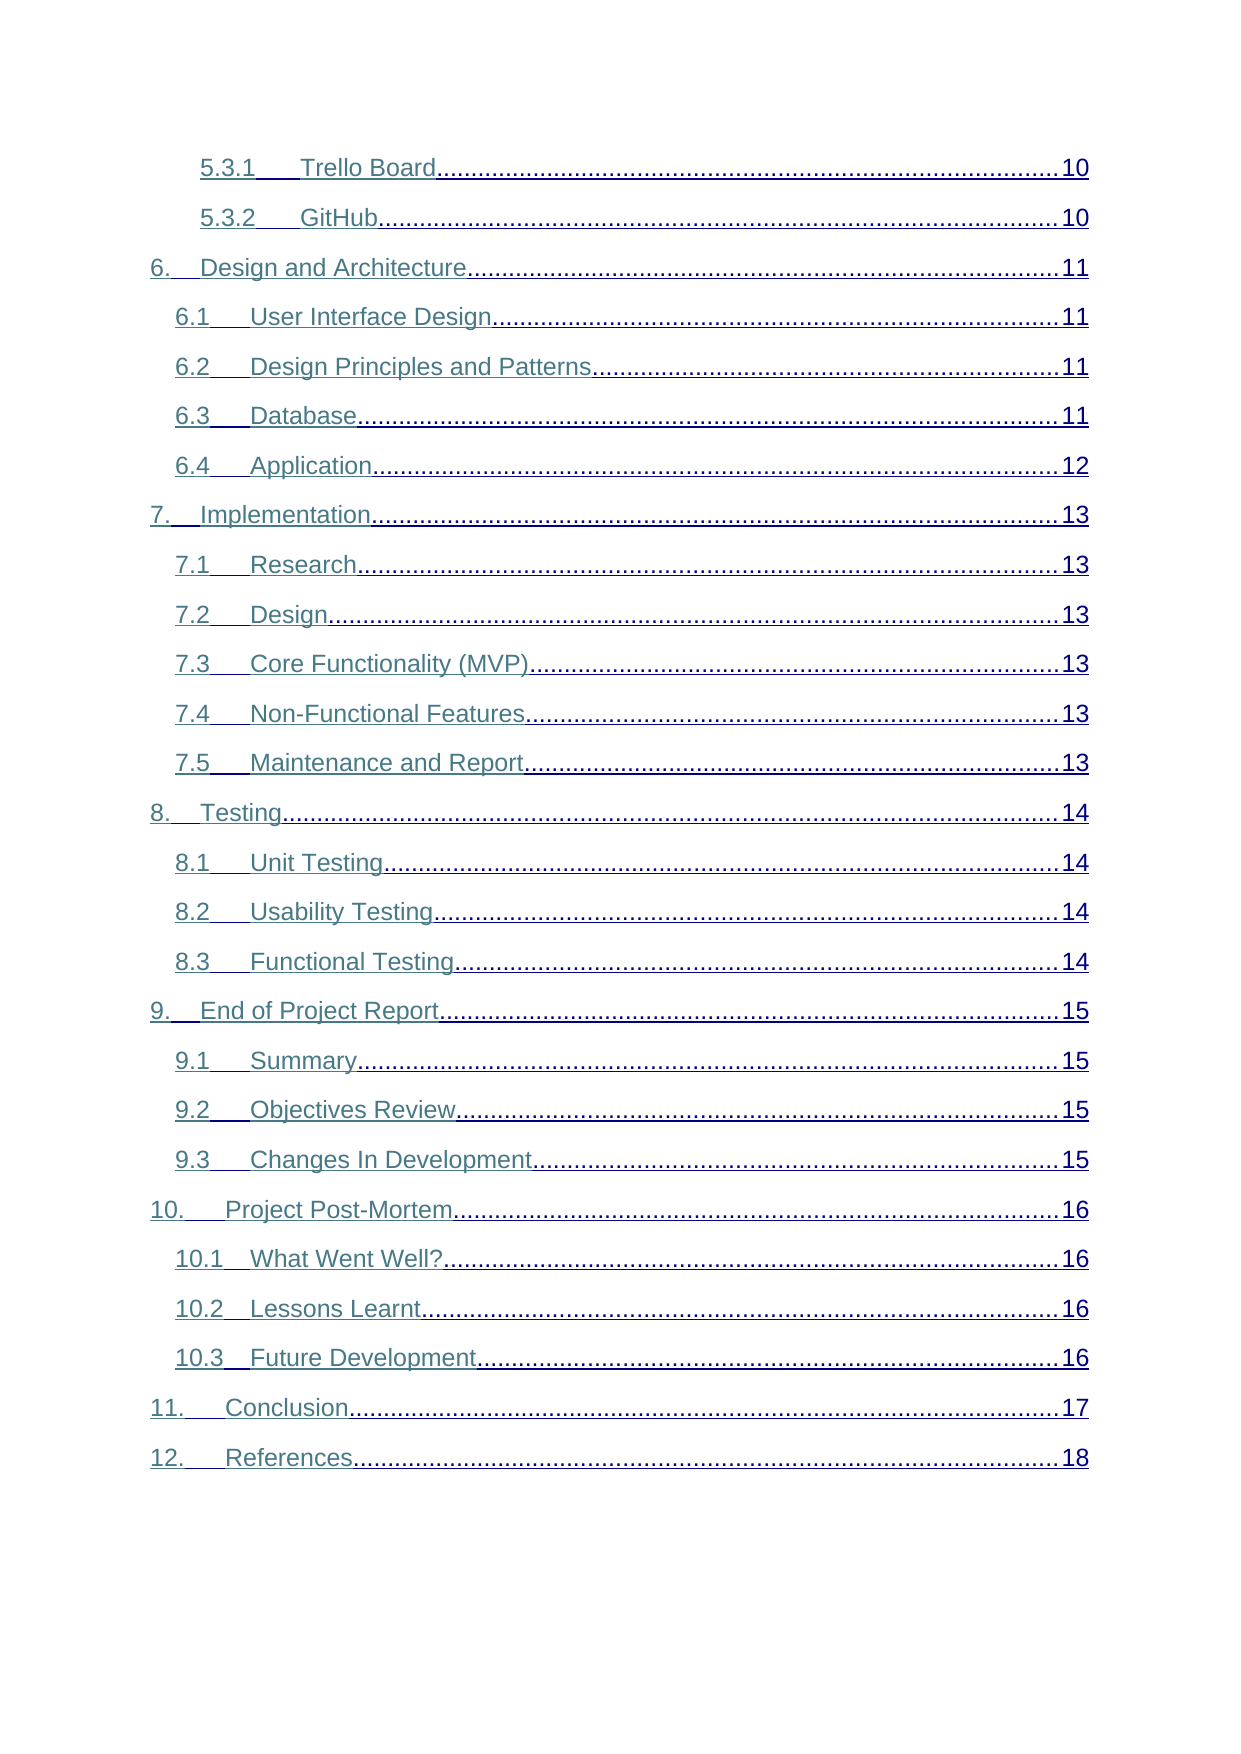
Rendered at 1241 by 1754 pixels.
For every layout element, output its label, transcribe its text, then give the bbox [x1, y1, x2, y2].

text 7.4 Non-Functional Features 13 [175, 695, 1090, 729]
text 9.1 Summary 15 [175, 1042, 1090, 1077]
text 6.1 User Interface Design 11 [175, 299, 1090, 333]
text 6.2 Design Principles and Patterns 11 [175, 348, 1090, 382]
text 7. Implementation 13 [150, 497, 1090, 531]
text 9.2 Objectives Review 15 [175, 1092, 1090, 1126]
text 9.3 Changes In Development 15 [175, 1142, 1090, 1176]
text 10. Project Post-Mortem 16 [150, 1191, 1090, 1225]
text 12. References 18 [150, 1439, 1090, 1473]
text 10.3 Future Development 16 [175, 1340, 1090, 1374]
text 7.1 Research 13 [175, 547, 1090, 581]
text 7.5 Maintenance and Report 13 [175, 745, 1090, 779]
text 10.1 What Went Well? 16 [175, 1241, 1090, 1275]
text 8.1 Unit Testing 14 [175, 844, 1090, 878]
text 6.3 Database 11 [175, 398, 1090, 432]
text 5.3.1 Trello Board 10 [200, 150, 1090, 184]
text 9. End of Project Report 15 [150, 993, 1090, 1027]
text 5.3.2 GitHub 10 [200, 199, 1090, 234]
text 7.3 Core Functionality (MVP) 13 [175, 646, 1090, 680]
text 8. Testing 14 [150, 794, 1090, 829]
text 6. Design and Architecture 11 [150, 249, 1090, 283]
text 10.2 Lessons Learnt 16 [175, 1290, 1090, 1324]
text 7.2 Design 13 [175, 596, 1090, 630]
text 6.4 Application 12 [175, 447, 1090, 482]
text 8.3 Functional Testing 14 [175, 943, 1090, 977]
text 11. Conclusion 17 [150, 1389, 1090, 1424]
text 8.2 Usability Testing 14 [175, 894, 1090, 928]
